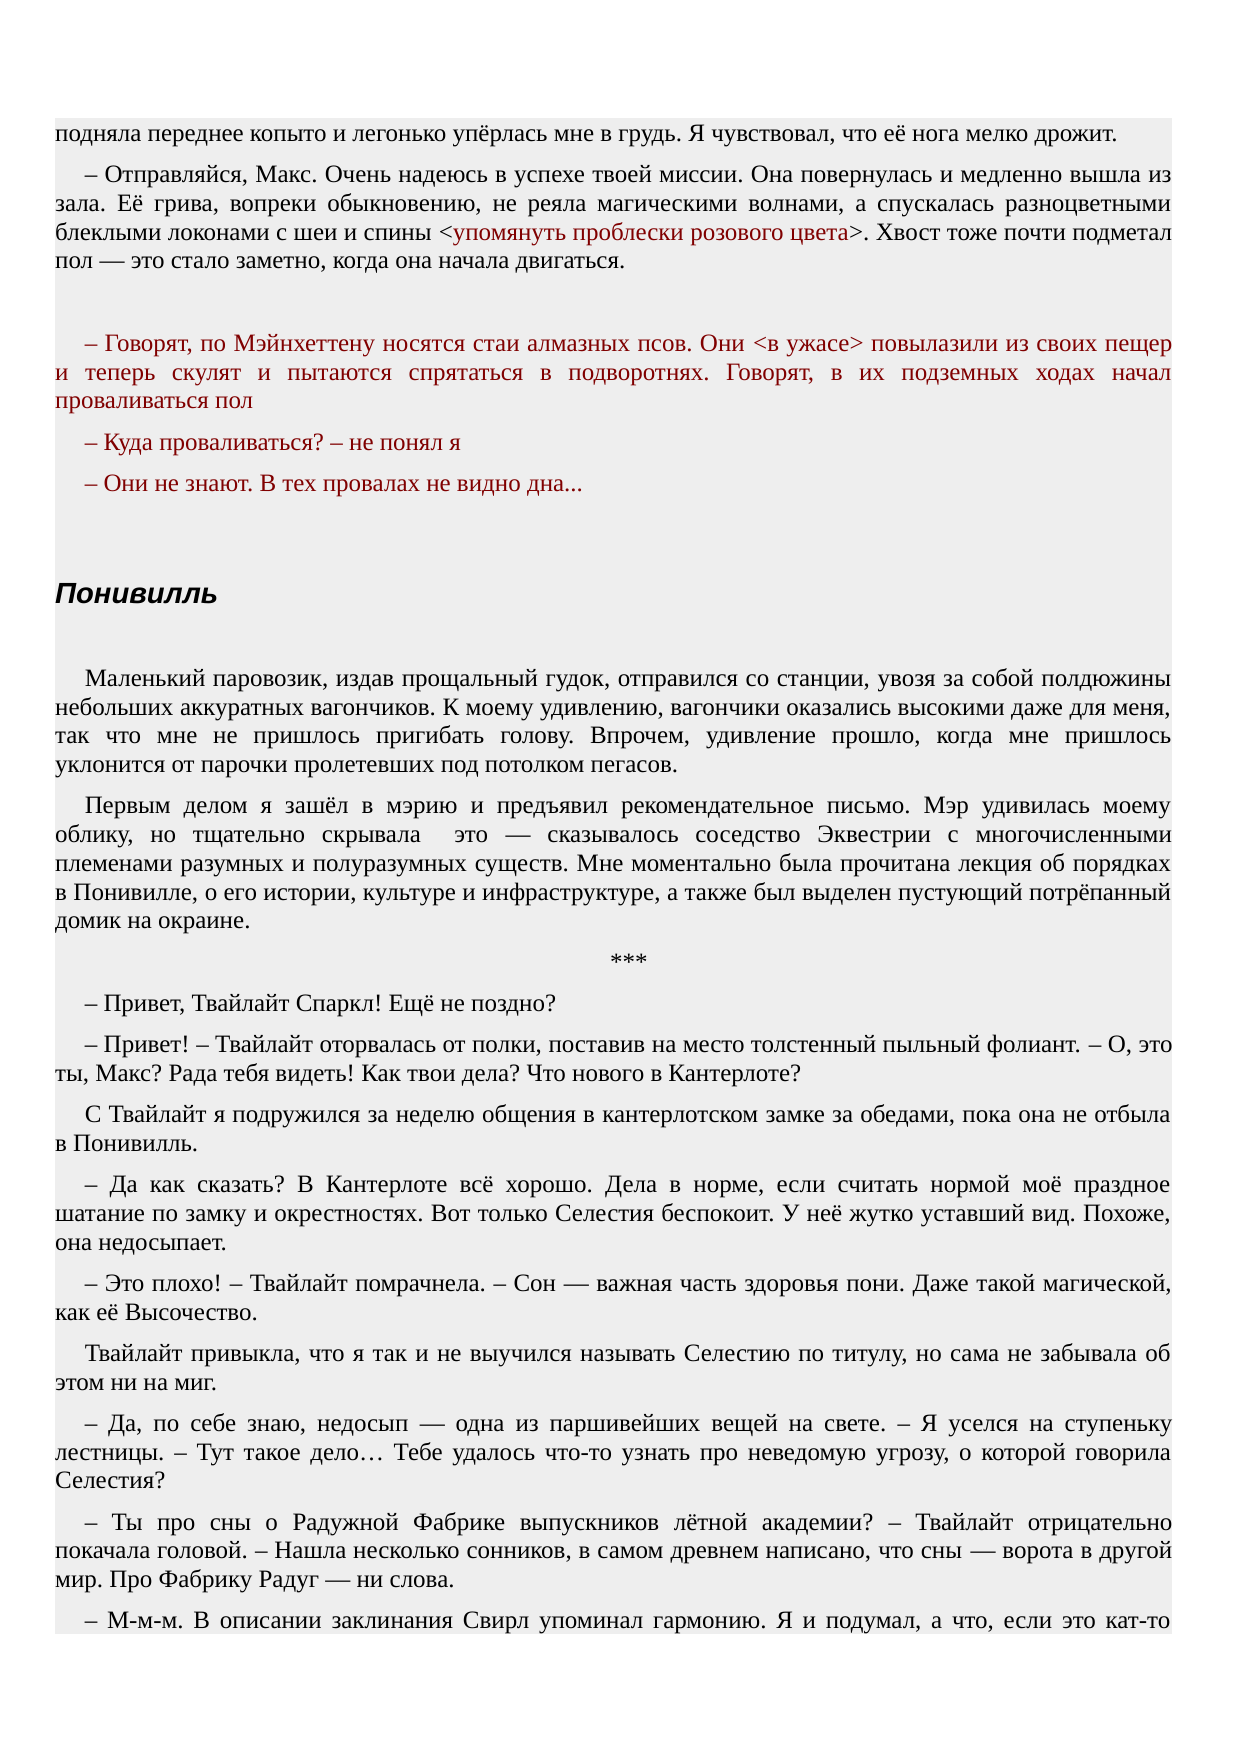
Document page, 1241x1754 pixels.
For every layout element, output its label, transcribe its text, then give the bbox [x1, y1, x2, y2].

text – Это плохо! – Твайлайт помрачнела. – Сон — важная часть здоровья пони. Даже такой магической, как её Высочество. [55, 1268, 1172, 1325]
text – Они не знают. В тех провалах не видно дна... [55, 468, 1172, 497]
text С Твайлайт я подружился за неделю общения в кантерлотском замке за обедами, пока она не отбыла в Понивилль. [55, 1099, 1172, 1157]
text – Привет! – Твайлайт оторвалась от полки, поставив на место толстенный пыльный фолиант. – О, это ты, Макс? Рада тебя видеть! Как твои дела? Что нового в Кантерлоте? [55, 1029, 1172, 1087]
text *** [55, 947, 1172, 975]
text – Куда проваливаться? – не понял я [55, 427, 1172, 456]
text – Да как сказать? В Кантерлоте всё хорошо. Дела в норме, если считать нормой моё праздное шатание по замку и окрестностях. Вот только Селестия беспокоит. У неё жутко уставший вид. Похоже, она недосыпает. [55, 1169, 1172, 1255]
text – М-м-м. В описании заклинания Свирл упоминал гармонию. Я и подумал, а что, если это кат-то [55, 1605, 1172, 1634]
text Первым делом я зашёл в мэрию и предъявил рекомендательное письмо. Мэр удивилась моему облику, но тщательно скрывала это — сказывалось соседство Эквестрии с многочисленными племенами разумных и полуразумных существ. Мне моментально была прочитана лекция об порядках в Понивилле, о его истории, культуре и инфраструктуре, а также был выделен пустующий потрёпанный домик на окраине. [55, 790, 1172, 934]
text Маленький паровозик, издав прощальный гудок, отправился со станции, увозя за собой полдюжины небольших аккуратных вагончиков. К моему удивлению, вагончики оказались высокими даже для меня, так что мне не пришлось пригибать голову. Впрочем, удивление прошло, когда мне пришлось уклонится от парочки пролетевших под потолком пегасов. [55, 663, 1172, 778]
text – Говорят, по Мэйнхеттену носятся стаи алмазных псов. Они <в ужасе> повылазили из своих пещер и теперь скулят и пытаются спрятаться в подворотнях. Говорят, в их подземных ходах начал проваливаться пол [55, 328, 1172, 414]
subtitle Понивилль [55, 576, 1172, 609]
text Твайлайт привыкла, что я так и не выучился называть Селестию по титулу, но сама не забывала об этом ни на миг. [55, 1338, 1172, 1395]
text – Да, по себе знаю, недосып — одна из паршивейших вещей на свете. – Я уселся на ступеньку лестницы. – Тут такое дело… Тебе удалось что-то узнать про неведомую угрозу, о которой говорила Селестия? [55, 1408, 1172, 1494]
text подняла переднее копыто и легонько упёрлась мне в грудь. Я чувствовал, что её нога мелко дрожит. [55, 118, 1172, 147]
text – Привет, Твайлайт Спаркл! Ещё не поздно? [55, 988, 1172, 1017]
text – Ты про сны о Радужной Фабрике выпускников лётной академии? – Твайлайт отрицательно покачала головой. – Нашла несколько сонников, в самом древнем написано, что сны — ворота в другой мир. Про Фабрику Радуг — ни слова. [55, 1507, 1172, 1593]
text – Отправляйся, Макс. Очень надеюсь в успехе твоей миссии. Она повернулась и медленно вышла из зала. Её грива, вопреки обыкновению, не реяла магическими волнами, а спускалась разноцветными блеклыми локонами с шеи и спины <упомянуть проблески розового цвета>. Хвост тоже почти подметал пол — это стало заметно, когда она начала двигаться. [55, 159, 1172, 274]
